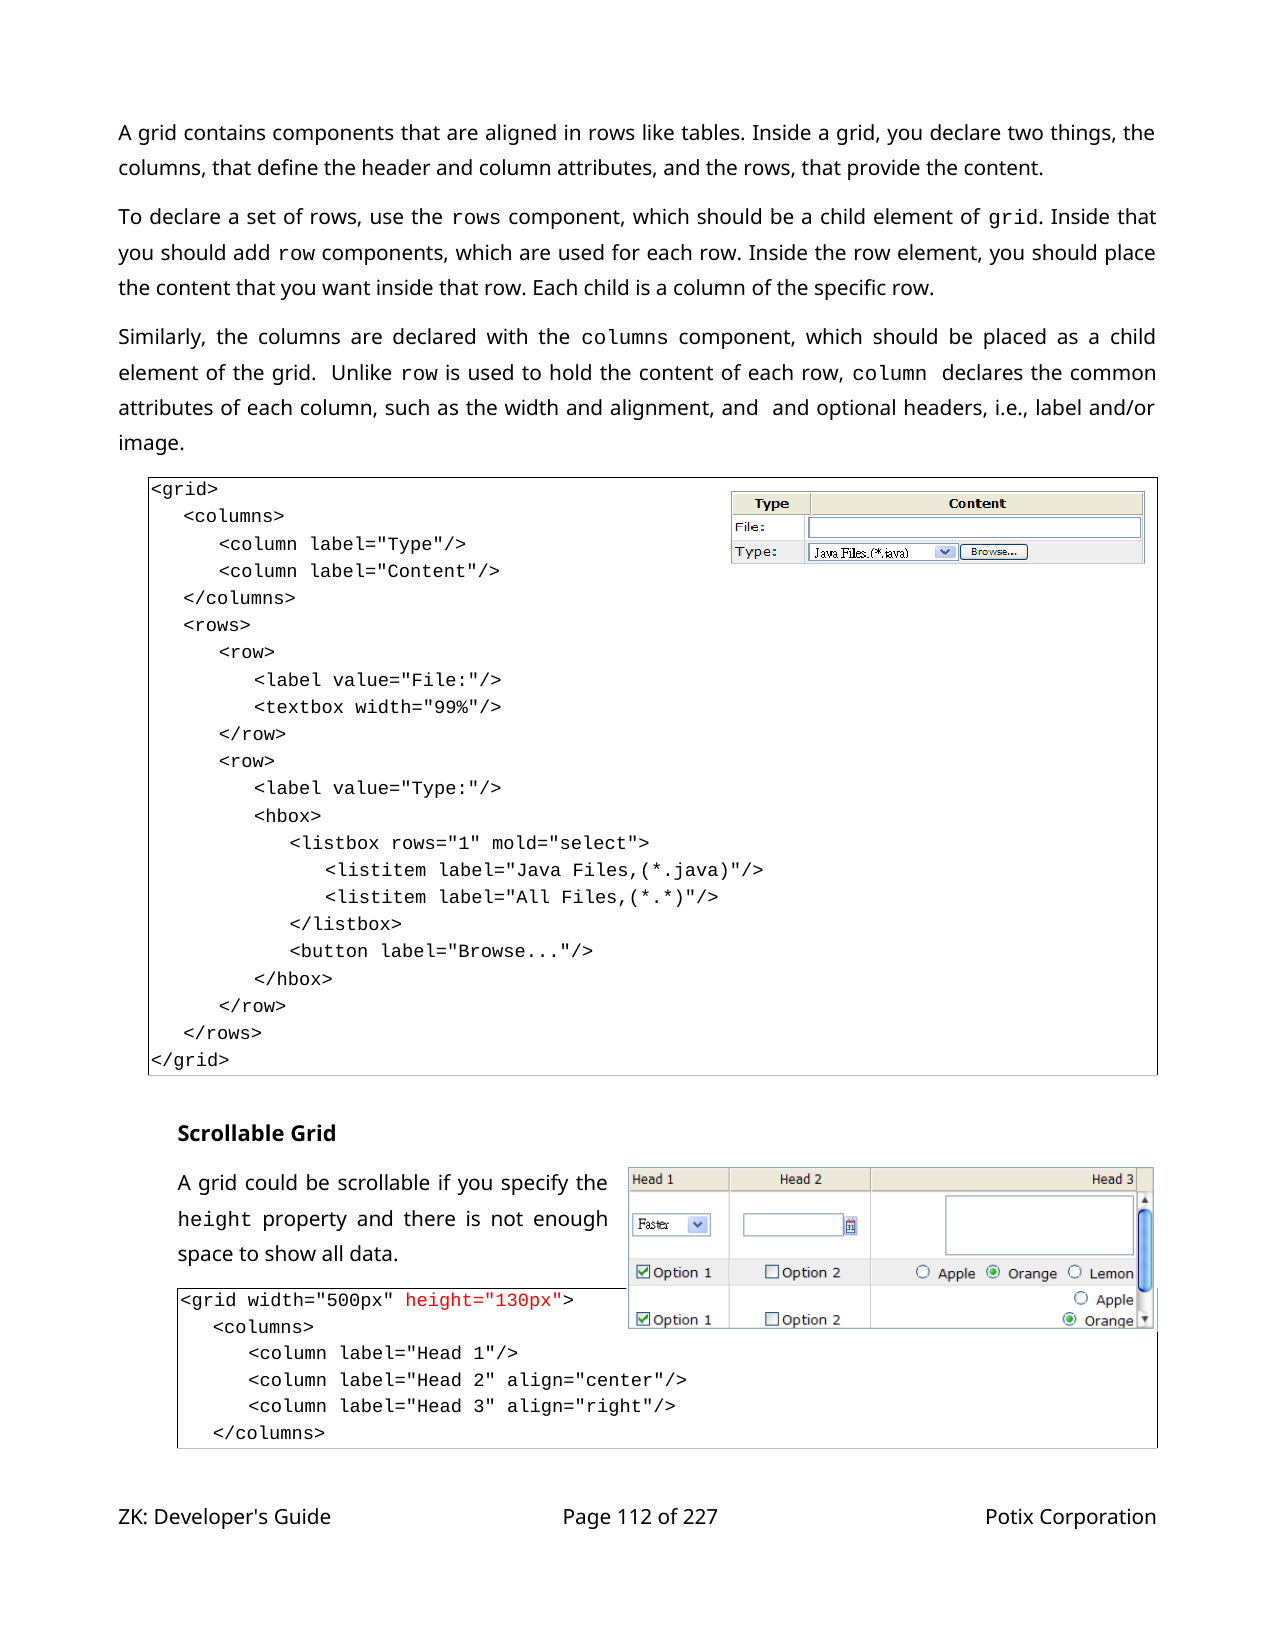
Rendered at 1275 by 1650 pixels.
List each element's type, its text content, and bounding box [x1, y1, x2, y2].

text <listitem label="Java Files,(*.java)"/> [149, 858, 1157, 882]
text </columns> [149, 586, 1157, 610]
text </listbox> [149, 912, 1157, 936]
text [1148, 504, 1157, 529]
text </grid> [149, 1048, 1157, 1075]
text <rows> [149, 613, 1157, 637]
text </row> [149, 994, 1157, 1018]
text <listitem label="All Files,(*.*)"/> [149, 885, 1157, 909]
text <button label="Browse..."/> [149, 939, 1157, 964]
text <columns> [149, 504, 731, 529]
text <hbox> [149, 803, 1157, 828]
text <column label="Content"/> [149, 559, 1157, 583]
text <listbox rows="1" mold="select"> [149, 831, 1157, 855]
text <textbox width="99%"/> [149, 695, 1157, 719]
text <row> [149, 640, 1157, 664]
text To declare a set of rows, use the rows component, which should be a child element of grid. Inside that you should add row components, which are used for each row. Inside the row element, you should place the content that you want inside that row. Each child is a column of the specific row. [118, 202, 1157, 301]
text <grid> [149, 478, 1157, 501]
picture [626, 1165, 1158, 1332]
subtitle Scrollable Grid [177, 1118, 1157, 1148]
text <label value="File:"/> [149, 667, 1157, 692]
picture [731, 489, 1148, 564]
text </row> [149, 722, 1157, 746]
text <column label="Type"/> [149, 532, 731, 556]
text </hbox> [149, 967, 1157, 991]
text </rows> [149, 1021, 1157, 1045]
text <grid width="500px" height="130px"> <columns> <column label="Head 1"/> <column label="Head 2" align="center"/> <column label="Head 3" align="right"/> </columns> [178, 1289, 1157, 1448]
text <label value="Type:"/> [149, 776, 1157, 801]
text A grid contains components that are aligned in rows like tables. Inside a grid, you declare two things, the columns, that define the header and column attributes, and the rows, that provide the content. [118, 118, 1157, 182]
text A grid could be scrollable if you specify the height property and there is not enough space to show all data. [177, 1168, 626, 1267]
text <row> [149, 749, 1157, 773]
text Similarly, the columns are declared with the columns component, which should be placed as a child element of the grid. Unlike row is used to hold the content of each row, column declares the common attributes of each column, such as the width and alignment, and and optional headers, i.e., label and/or image. [118, 322, 1157, 457]
